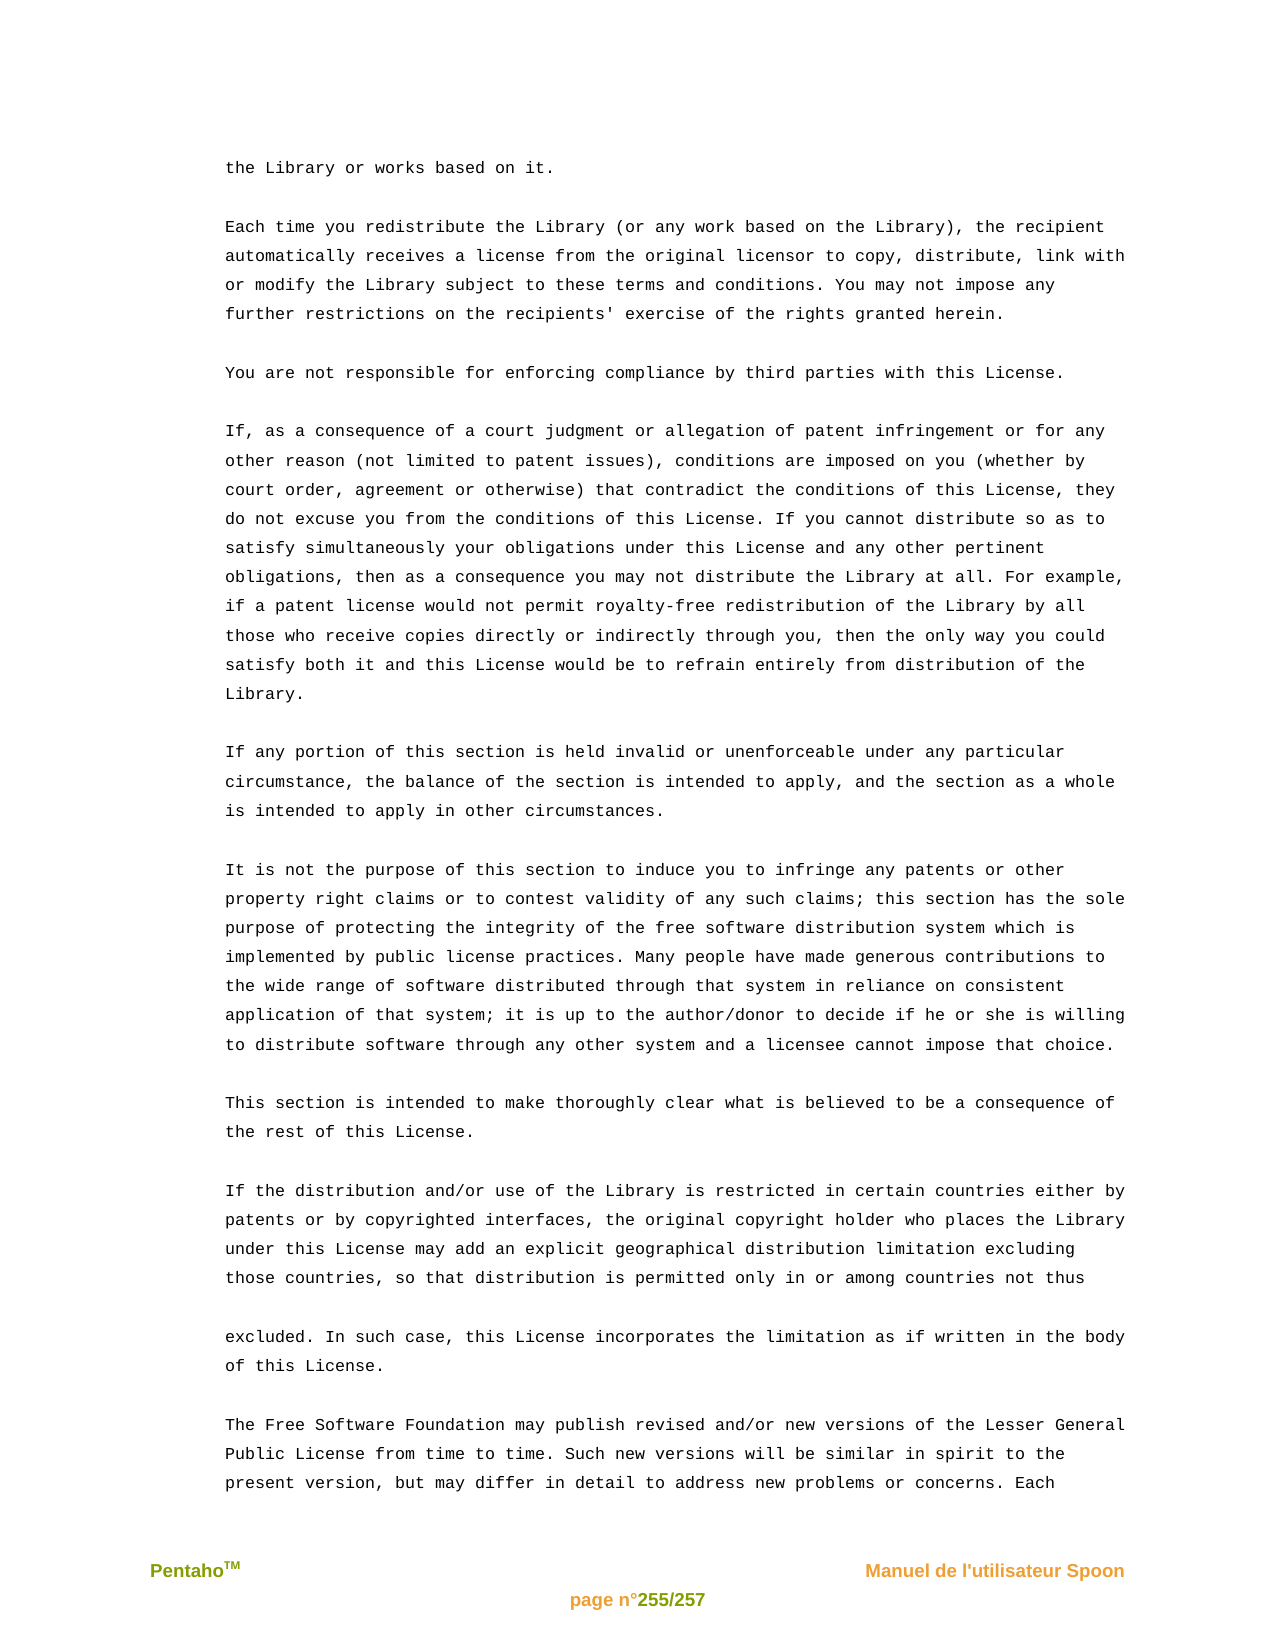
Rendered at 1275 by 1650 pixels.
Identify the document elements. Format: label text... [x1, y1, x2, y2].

text If, as a consequence of a court judgment or allegation of patent infringement or for any other reason (not limited to patent issues), conditions are imposed on you (whether by court order, agreement or otherwise) that contradict the conditions of this License, they do not excuse you from the conditions of this License. If you cannot distribute so as to satisfy simultaneously your obligations under this License and any other pertinent obligations, then as a consequence you may not distribute the Library at all. For example, if a patent license would not permit royalty-free redistribution of the Library by all those who receive copies directly or indirectly through you, then the only way you could satisfy both it and this License would be to refrain entirely from distribution of the Library. [225, 413, 1125, 705]
text the Library or works based on it. [225, 150, 1125, 179]
text You are not responsible for enforcing compliance by third parties with this License. [225, 355, 1125, 384]
text It is not the purpose of this section to induce you to infringe any patents or other property right claims or to contest validity of any such claims; this section has the sole purpose of protecting the integrity of the free software distribution system which is implemented by public license practices. Many people have made generous contributions to the wide range of software distributed through that system in reliance on consistent application of that system; it is up to the author/donor to decide if he or she is willing to distribute software through any other system and a licensee cannot impose that choice. [225, 852, 1125, 1056]
text If any portion of this section is held invalid or unenforceable under any particular circumstance, the balance of the section is intended to apply, and the section as a whole is intended to apply in other circumstances. [225, 734, 1125, 822]
text This section is intended to make thoroughly clear what is believed to be a consequence of the rest of this License. [225, 1085, 1125, 1143]
text excluded. In such case, this License incorporates the limitation as if written in the body of this License. [225, 1319, 1125, 1377]
text Each time you redistribute the Library (or any work based on the Library), the recipient automatically receives a license from the original licensor to copy, distribute, link with or modify the Library subject to these terms and conditions. You may not impose any further restrictions on the recipients' exercise of the rights granted herein. [225, 209, 1125, 325]
text If the distribution and/or use of the Library is restricted in certain countries either by patents or by copyrighted interfaces, the original copyright holder who places the Library under this License may add an explicit geographical distribution limitation excluding those countries, so that distribution is permitted only in or among countries not thus [225, 1173, 1125, 1290]
text The Free Software Foundation may publish revised and/or new versions of the Lesser General Public License from time to time. Such new versions will be similar in spirit to the present version, but may differ in detail to address new problems or concerns. Each [225, 1407, 1125, 1494]
